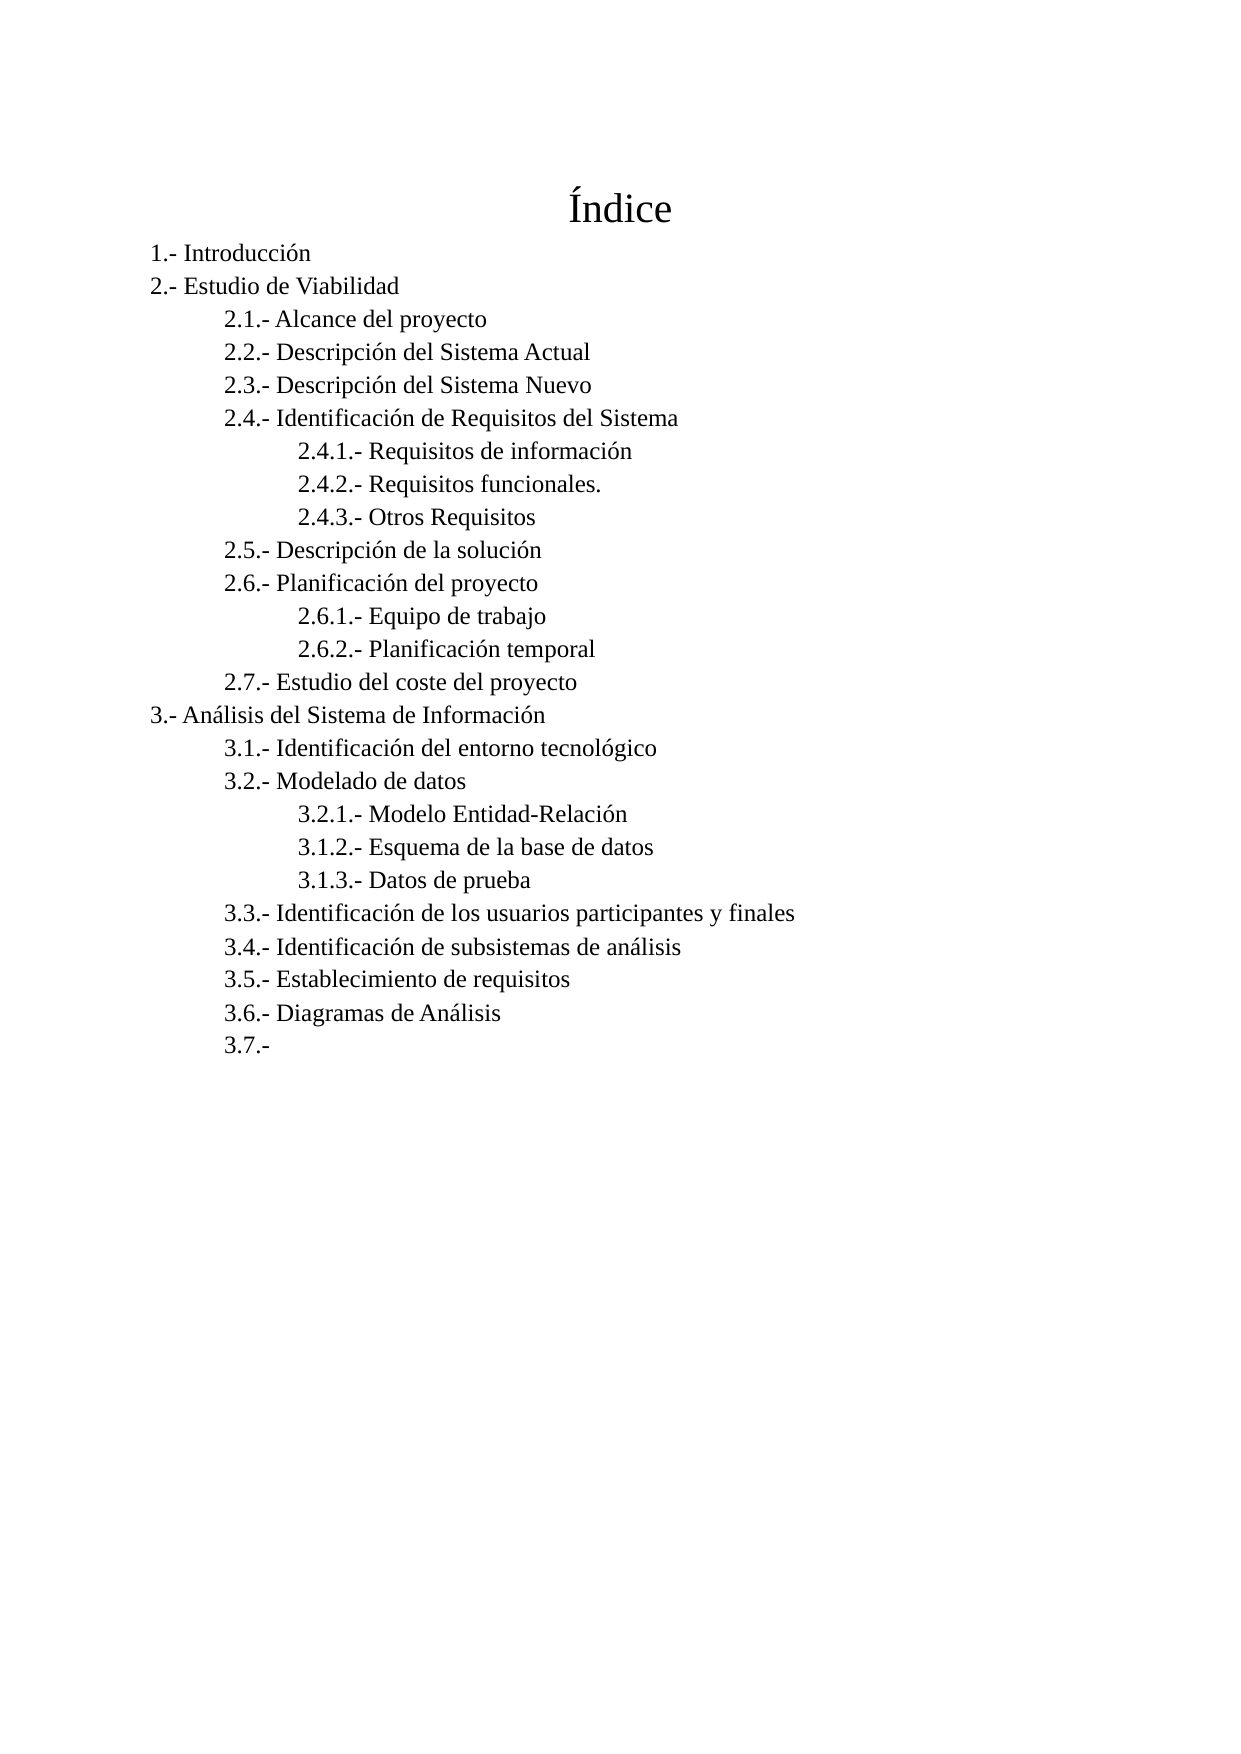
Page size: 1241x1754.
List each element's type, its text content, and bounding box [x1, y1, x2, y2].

text 3.1.3.- Datos de prueba [150, 866, 1090, 894]
text Índice [150, 183, 1090, 231]
text 3.1.- Identificación del entorno tecnológico [150, 733, 1090, 762]
text 2.7.- Estudio del coste del proyecto [150, 667, 1090, 696]
text 2.3.- Descripción del Sistema Nuevo [150, 370, 1090, 399]
text 2.6.- Planificación del proyecto [150, 568, 1090, 597]
text 2.4.- Identificación de Requisitos del Sistema [150, 403, 1090, 432]
text 2.6.1.- Equipo de trabajo [150, 601, 1090, 630]
text 2.4.2.- Requisitos funcionales. [150, 469, 1090, 498]
text 2.4.3.- Otros Requisitos [150, 502, 1090, 531]
text 2.1.- Alcance del proyecto [150, 304, 1090, 333]
text 3.5.- Establecimiento de requisitos [150, 964, 1090, 993]
text 3.4.- Identificación de subsistemas de análisis [150, 932, 1090, 960]
text 3.2.1.- Modelo Entidad-Relación [150, 799, 1090, 828]
text 2.- Estudio de Viabilidad [150, 271, 1090, 300]
text 3.7.- [150, 1031, 1090, 1059]
text 2.6.2.- Planificación temporal [150, 634, 1090, 663]
text 3.- Análisis del Sistema de Información [150, 700, 1090, 729]
text 3.3.- Identificación de los usuarios participantes y finales [150, 898, 1090, 927]
text 3.6.- Diagramas de Análisis [150, 998, 1090, 1026]
text 3.1.2.- Esquema de la base de datos [150, 832, 1090, 861]
text 1.- Introducción [150, 238, 1090, 267]
text 2.4.1.- Requisitos de información [150, 436, 1090, 465]
text 2.2.- Descripción del Sistema Actual [150, 337, 1090, 366]
text 2.5.- Descripción de la solución [150, 535, 1090, 564]
text 3.2.- Modelado de datos [150, 766, 1090, 795]
